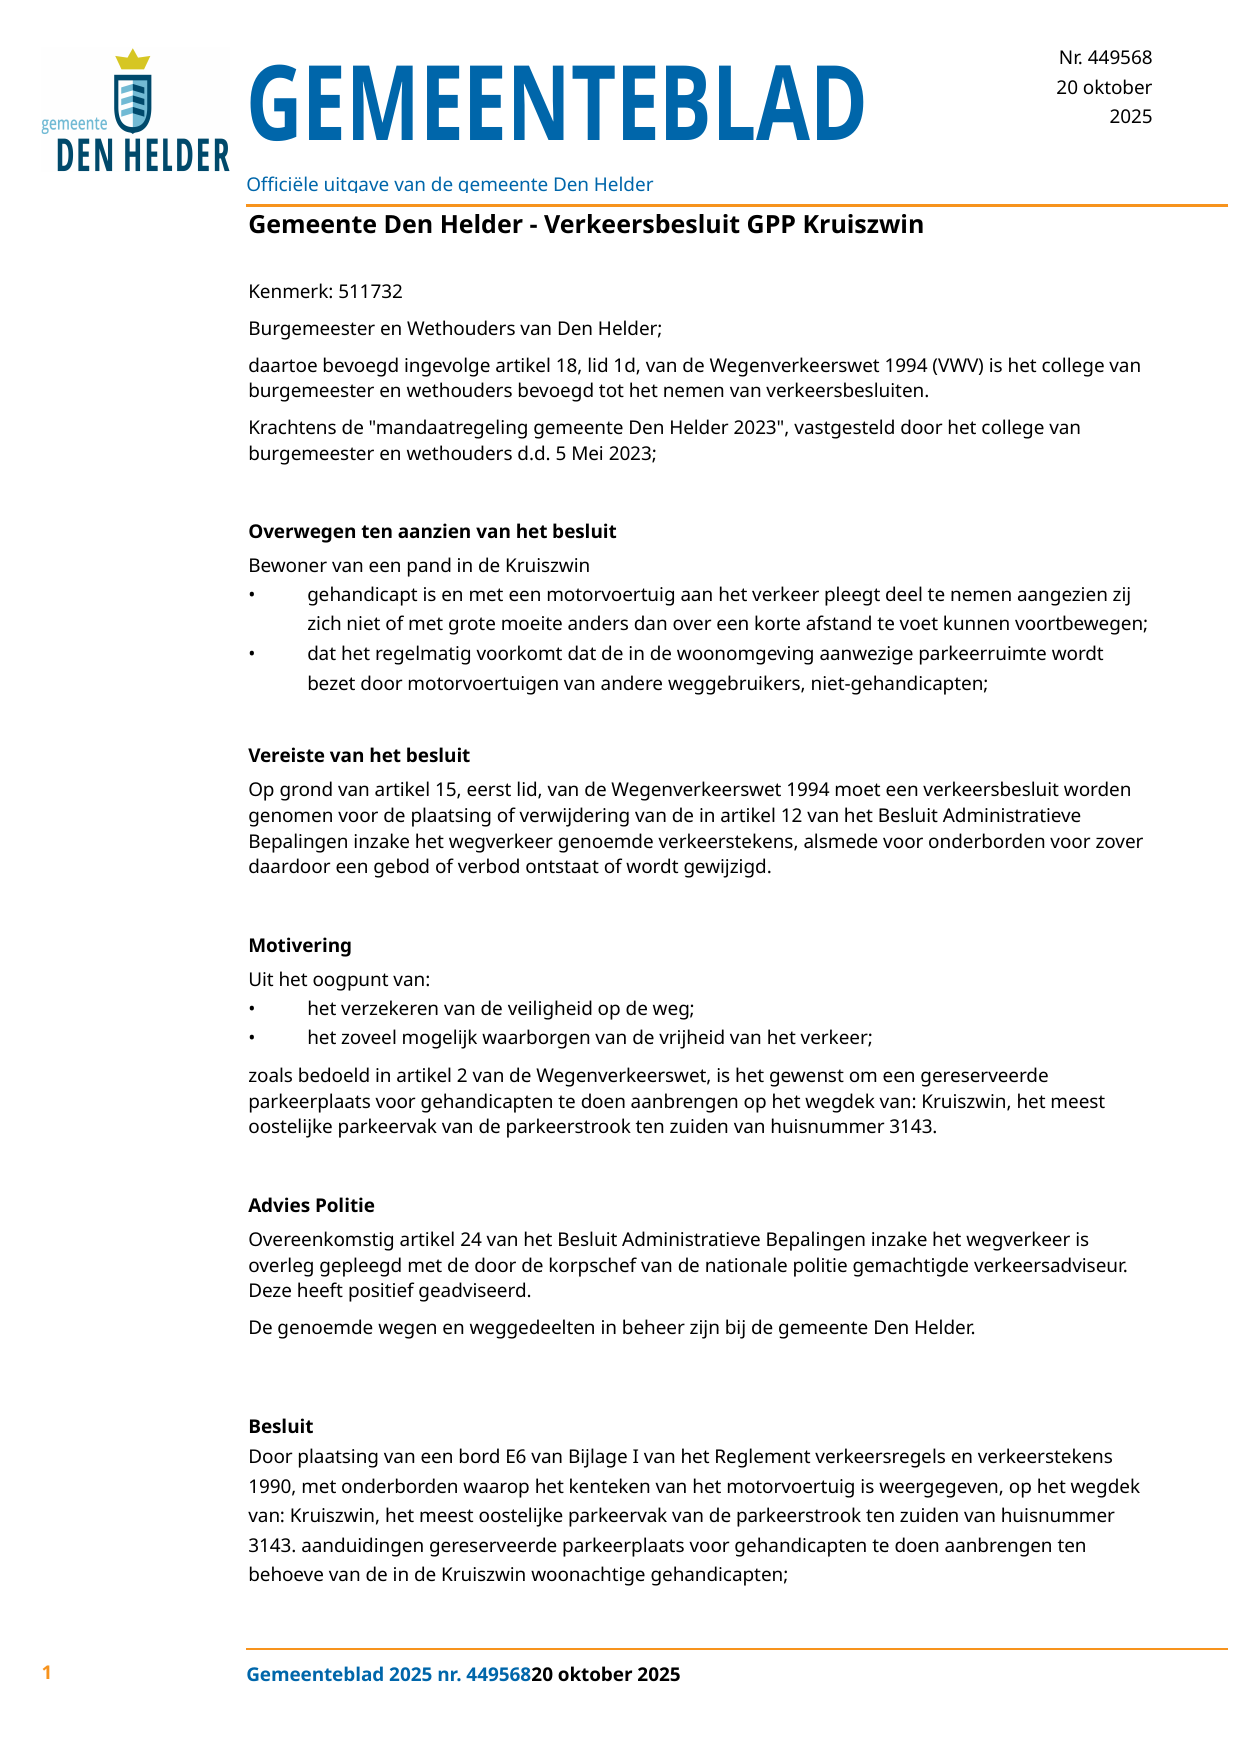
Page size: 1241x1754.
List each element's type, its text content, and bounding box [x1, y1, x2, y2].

picture [41, 47, 231, 172]
text zoals bedoeld in artikel 2 van de Wegenverkeerswet, is het gewenst om een gereserveerde parkeerplaats voor gehandicapten te doen aanbrengen op het wegdek van: Kruiszwin, het meest oostelijke parkeervak van de parkeerstrook ten zuiden van huisnummer 3143. [248, 1062, 1152, 1139]
picture [130, 157, 135, 172]
text Overwegen ten aanzien van het besluit [248, 519, 1152, 544]
text Door plaatsing van een bord E6 van Bijlage I van het Reglement verkeersregels en verkeerstekens 1990, met onderborden waarop het kenteken van het motorvoertuig is weergegeven, op het wegdek van: Kruiszwin, het meest oostelijke parkeervak van de parkeerstrook ten zuiden van huisnummer 3143. aanduidingen gereserveerde parkeerplaats voor gehandicapten te doen aanbrengen ten behoeve van de in de Kruiszwin woonachtige gehandicapten; [248, 1443, 1152, 1587]
list het verzekeren van de veiligheid op de weg; [248, 995, 1152, 1020]
list het zoveel mogelijk waarborgen van de vrijheid van het verkeer; [248, 1024, 1152, 1050]
text Kenmerk: 511732 [248, 279, 1152, 304]
text Motivering [248, 932, 1152, 958]
text daartoe bevoegd ingevolge artikel 18, lid 1d, van de Wegenverkeerswet 1994 (VWV) is het college van burgemeester en wethouders bevoegd tot het nemen van verkeersbesluiten. [248, 352, 1152, 403]
text Bewoner van een pand in de Kruiszwin [248, 553, 1152, 578]
text Uit het oogpunt van: [248, 966, 1152, 992]
text Op grond van artikel 15, eerst lid, van de Wegenverkeerswet 1994 moet een verkeersbesluit worden genomen voor de plaatsing of verwijdering van de in artikel 12 van het Besluit Administratieve Bepalingen inzake het wegverkeer genoemde verkeerstekens, alsmede voor onderborden voor zover daardoor een gebod of verbod ontstaat of wordt gewijzigd. [248, 777, 1152, 879]
picture [182, 144, 187, 165]
list gehandicapt is en met een motorvoertuig aan het verkeer pleegt deel te nemen aangezien zij zich niet of met grote moeite anders dan over een korte afstand te voet kunnen voortbewegen; [248, 581, 1152, 636]
text Vereiste van het besluit [248, 742, 1152, 768]
text Overeenkomstig artikel 24 van het Besluit Administratieve Bepalingen inzake het wegverkeer is overleg gepleegd met de door de korpschef van de nationale politie gemachtigde verkeersadviseur. Deze heeft positief geadviseerd. [248, 1226, 1152, 1303]
picture [63, 144, 68, 165]
picture [220, 160, 224, 172]
list dat het regelmatig voorkomt dat de in de woonomgeving aanwezige parkeerruimte wordt bezet door motorvoertuigen van andere weggebruikers, niet-gehandicapten; [248, 640, 1152, 696]
text Gemeente Den Helder - Verkeersbesluit GPP Kruiszwin [248, 207, 1152, 241]
picture [100, 154, 106, 172]
text Besluit [248, 1414, 1152, 1439]
text De genoemde wegen en weggedeelten in beheer zijn bij de gemeente Den Helder. [248, 1314, 1152, 1340]
text Burgemeester en Wethouders van Den Helder; [248, 315, 1152, 341]
text Krachtens de "mandaatregeling gemeente Den Helder 2023", vastgesteld door het college van burgemeester en wethouders d.d. 5 Mei 2023; [248, 414, 1152, 466]
text Advies Politie [248, 1192, 1152, 1218]
